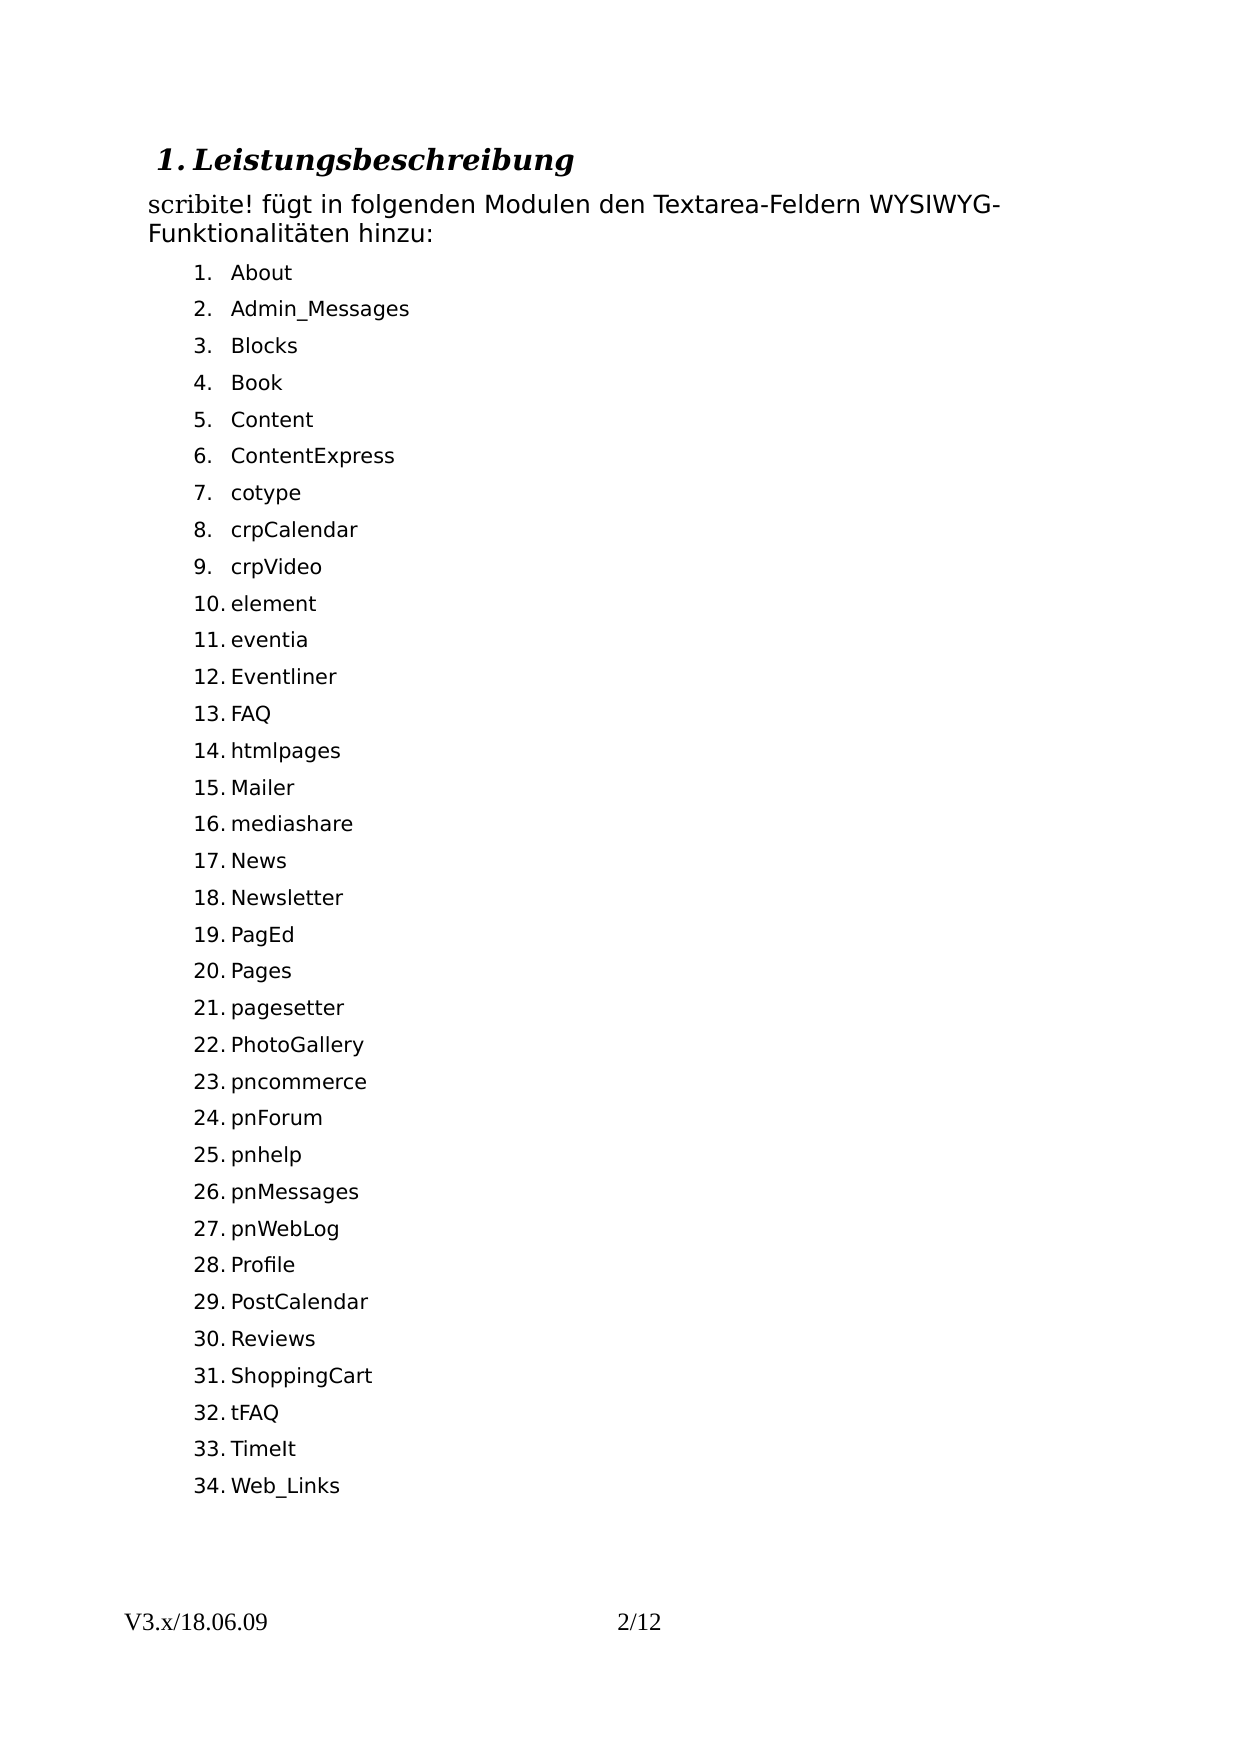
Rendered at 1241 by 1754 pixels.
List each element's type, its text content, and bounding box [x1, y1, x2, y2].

list Book [193, 371, 1160, 395]
list pnhelp [193, 1143, 1160, 1167]
subtitle Leistungsbeschreibung [156, 143, 1160, 177]
list News [193, 849, 1160, 873]
list TimeIt [193, 1437, 1160, 1462]
list pagesetter [193, 996, 1160, 1020]
list element [193, 592, 1160, 616]
list Admin_Messages [193, 297, 1160, 322]
list pnForum [193, 1106, 1160, 1131]
list pnWebLog [193, 1217, 1160, 1241]
list ContentExpress [193, 444, 1160, 469]
list Eventliner [193, 665, 1160, 689]
list Profile [193, 1253, 1160, 1278]
list pncommerce [193, 1070, 1160, 1094]
list crpVideo [193, 555, 1160, 579]
list ShoppingCart [193, 1364, 1160, 1388]
list Content [193, 408, 1160, 432]
list pnMessages [193, 1180, 1160, 1204]
list Blocks [193, 334, 1160, 358]
list Reviews [193, 1327, 1160, 1351]
list Newsletter [193, 886, 1160, 910]
list Pages [193, 959, 1160, 984]
text scribite! fügt in folgenden Modulen den Textarea-Feldern WYSIWYG-Funktionalitäten hinzu: [148, 190, 1160, 248]
list crpCalendar [193, 518, 1160, 542]
list htmlpages [193, 739, 1160, 763]
list Web_Links [193, 1474, 1160, 1498]
list PostCalendar [193, 1290, 1160, 1314]
list tFAQ [193, 1401, 1160, 1425]
list cotype [193, 481, 1160, 506]
list eventia [193, 628, 1160, 653]
list FAQ [193, 702, 1160, 726]
list PagEd [193, 923, 1160, 947]
list mediashare [193, 812, 1160, 837]
list About [193, 261, 1160, 285]
list Mailer [193, 776, 1160, 800]
list PhotoGallery [193, 1033, 1160, 1057]
